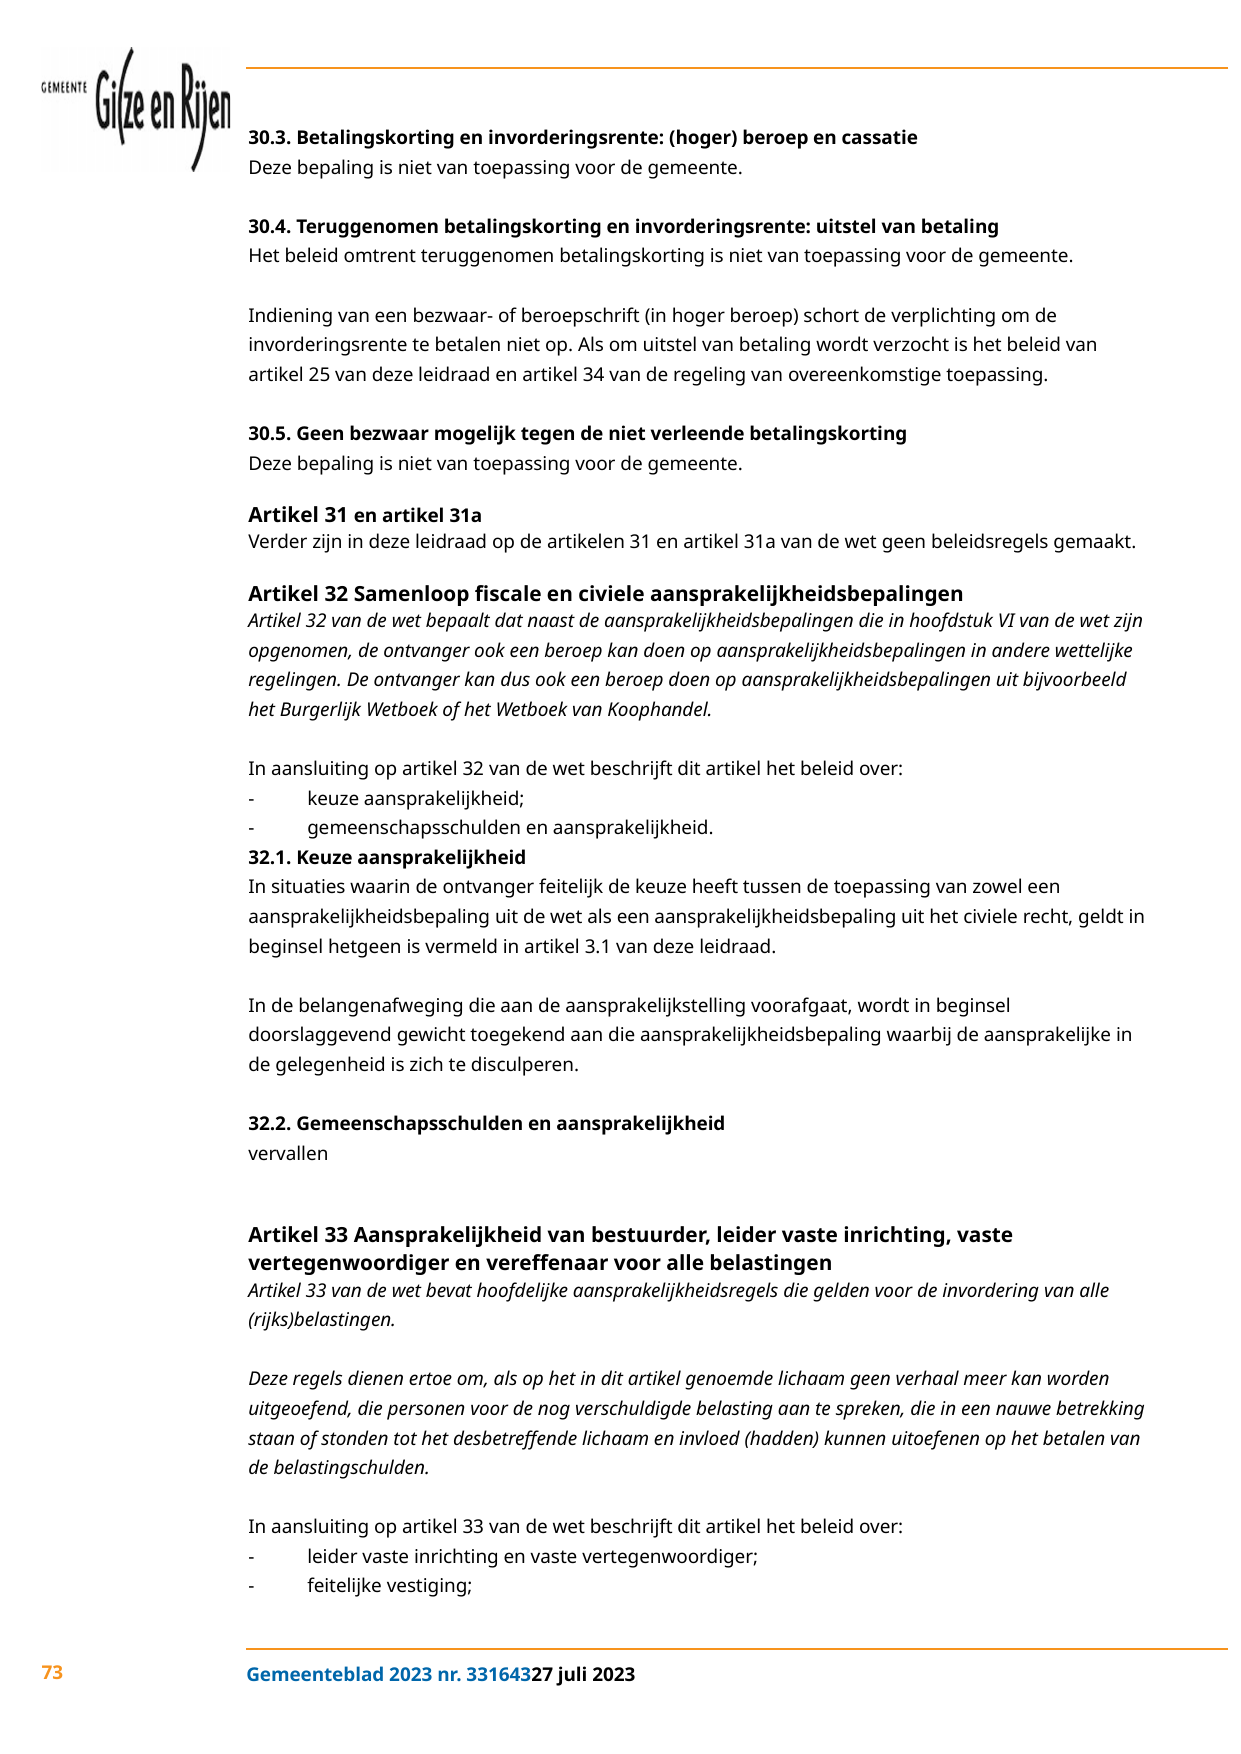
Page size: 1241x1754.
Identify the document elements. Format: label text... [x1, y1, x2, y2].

text Verder zijn in deze leidraad op de artikelen 31 en artikel 31a van de wet geen beleidsregels gemaakt. [248, 529, 1152, 554]
list gemeenschapsschulden en aansprakelijkheid. [248, 814, 1152, 840]
text Indiening van een bezwaar- of beroepschrift (in hoger beroep) schort de verplichting om de invorderingsrente te betalen niet op. Als om uitstel van betaling wordt verzocht is het beleid van artikel 25 van deze leidraad en artikel 34 van de regeling van overeenkomstige toepassing. [248, 302, 1152, 387]
text Artikel 32 van de wet bepaalt dat naast de aansprakelijkheidsbepalingen die in hoofdstuk VI van de wet zijn opgenomen, de ontvanger ook een beroep kan doen op aansprakelijkheidsbepalingen in andere wettelijke regelingen. De ontvanger kan dus ook een beroep doen op aansprakelijkheidsbepalingen uit bijvoorbeeld het Burgerlijk Wetboek of het Wetboek van Koophandel. [248, 607, 1152, 722]
picture [41, 47, 231, 172]
text In de belangenafweging die aan de aansprakelijkstelling voorafgaat, wordt in beginsel doorslaggevend gewicht toegekend aan die aansprakelijkheidsbepaling waarbij de aansprakelijke in de gelegenheid is zich te disculperen. [248, 992, 1152, 1077]
text 30.5. Geen bezwaar mogelijk tegen de niet verleende betalingskorting [248, 420, 1152, 446]
text Deze bepaling is niet van toepassing voor de gemeente. [248, 154, 1152, 180]
text In aansluiting op artikel 33 van de wet beschrijft dit artikel het beleid over: [248, 1513, 1152, 1539]
text Artikel 32 Samenloop fiscale en civiele aansprakelijkheidsbepalingen [248, 579, 1152, 607]
text Het beleid omtrent teruggenomen betalingskorting is niet van toepassing voor de gemeente. [248, 243, 1152, 268]
text 32.2. Gemeenschapsschulden en aansprakelijkheid [248, 1110, 1152, 1136]
text In situaties waarin de ontvanger feitelijk de keuze heeft tussen de toepassing van zowel een aansprakelijkheidsbepaling uit de wet als een aansprakelijkheidsbepaling uit het civiele recht, geldt in beginsel hetgeen is vermeld in artikel 3.1 van deze leidraad. [248, 874, 1152, 959]
text vervallen [248, 1140, 1152, 1166]
text Artikel 33 van de wet bevat hoofdelijke aansprakelijkheidsregels die gelden voor de invordering van alle (rijks)belastingen. [248, 1277, 1152, 1332]
list keuze aansprakelijkheid; [248, 785, 1152, 811]
text 32.1. Keuze aansprakelijkheid [248, 844, 1152, 870]
list leider vaste inrichting en vaste vertegenwoordiger; [248, 1543, 1152, 1569]
text Artikel 33 Aansprakelijkheid van bestuurder, leider vaste inrichting, vaste vertegenwoordiger en vereffenaar voor alle belastingen [248, 1220, 1152, 1277]
text Deze bepaling is niet van toepassing voor de gemeente. [248, 450, 1152, 476]
text Deze regels dienen ertoe om, als op het in dit artikel genoemde lichaam geen verhaal meer kan worden uitgeoefend, die personen voor de nog verschuldigde belasting aan te spreken, die in een nauwe betrekking staan of stonden tot het desbetreffende lichaam en invloed (hadden) kunnen uitoefenen op het betalen van de belastingschulden. [248, 1366, 1152, 1480]
text Artikel 31 en artikel 31a [248, 500, 1152, 529]
list feitelijke vestiging; [248, 1573, 1152, 1598]
text 30.3. Betalingskorting en invorderingsrente: (hoger) beroep en cassatie [248, 124, 1152, 150]
text In aansluiting op artikel 32 van de wet beschrijft dit artikel het beleid over: [248, 755, 1152, 781]
text 30.4. Teruggenomen betalingskorting en invorderingsrente: uitstel van betaling [248, 213, 1152, 239]
